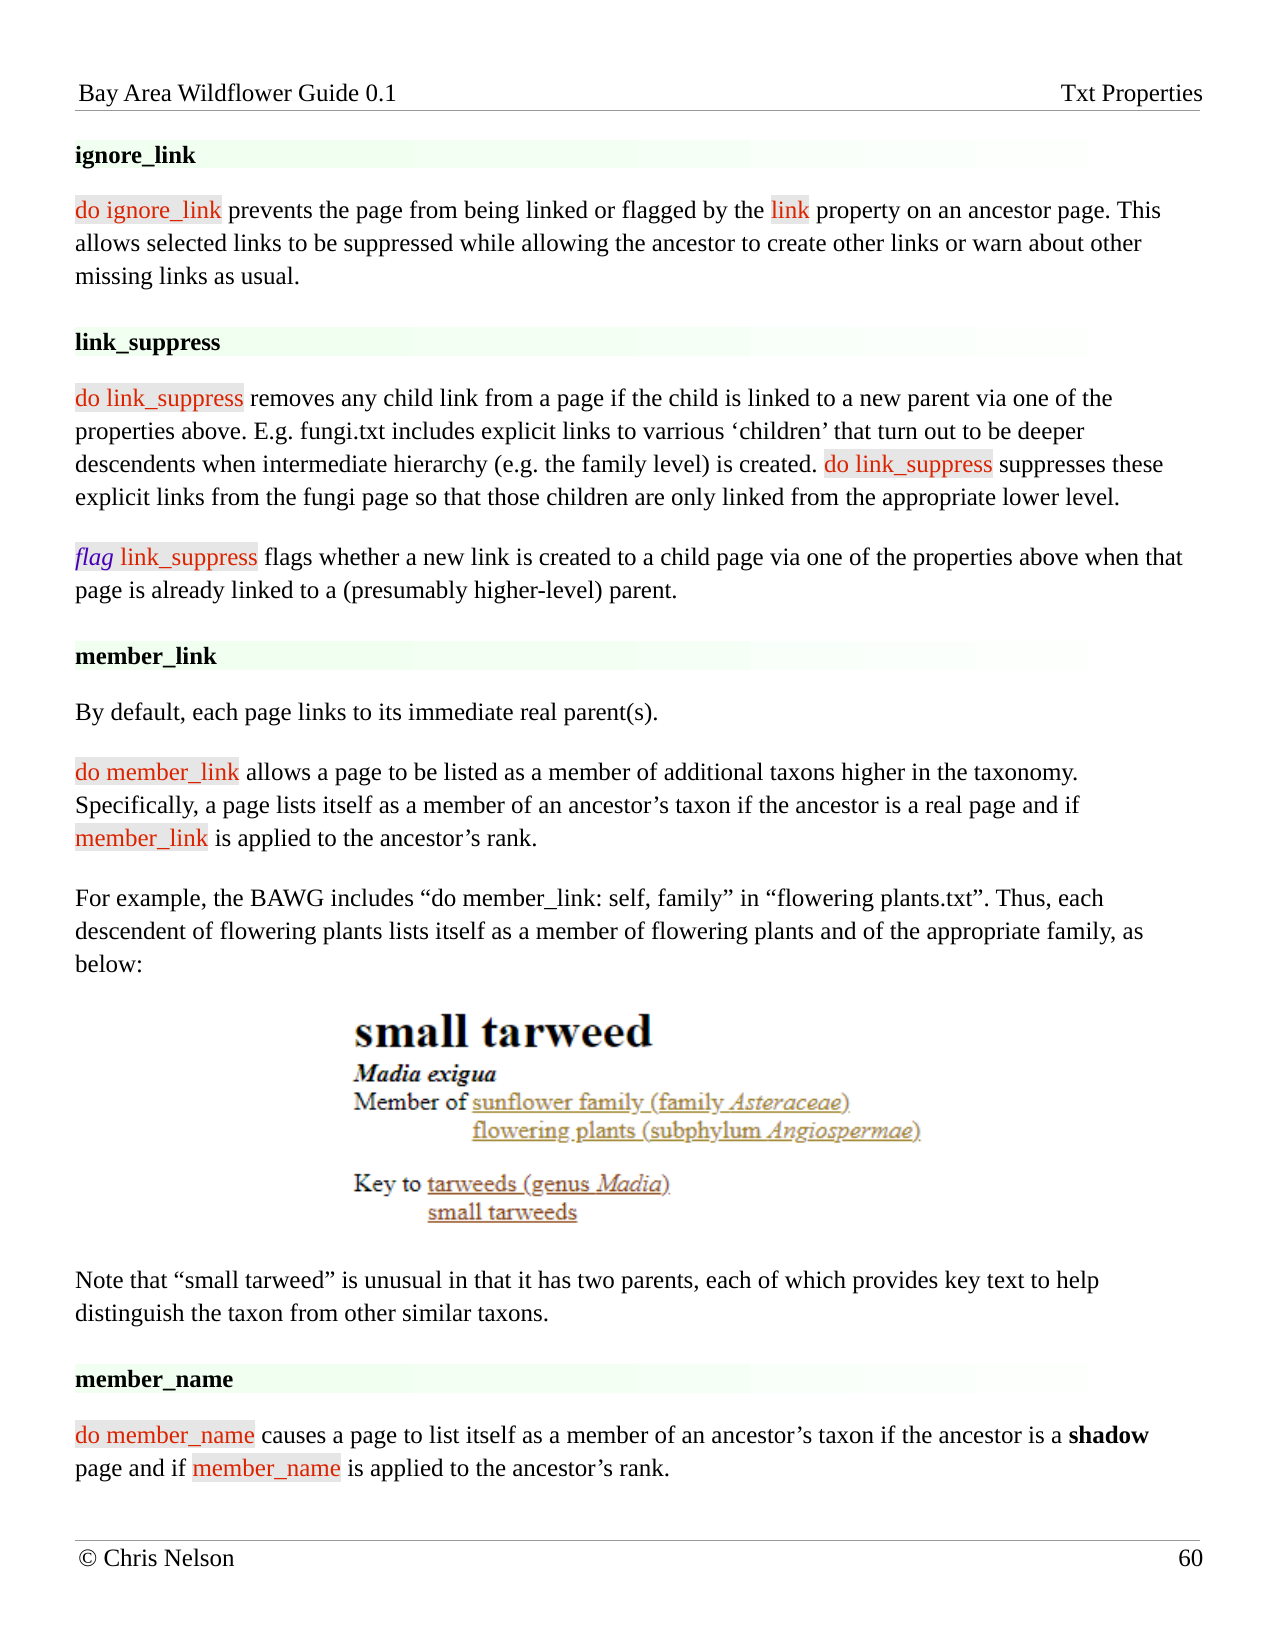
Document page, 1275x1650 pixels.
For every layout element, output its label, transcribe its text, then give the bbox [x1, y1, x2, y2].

text For example, the BAWG includes “do member_link: self, family” in “flowering plants.txt”. Thus, each descendent of flowering plants lists itself as a member of flowering plants and of the appropriate family, as below: [75, 883, 1200, 977]
text do member_link allows a page to be listed as a member of additional taxons higher in the taxonomy. Specifically, a page lists itself as a member of an ancestor’s taxon if the ancestor is a real page and if member_link is applied to the ancestor’s rank. [75, 757, 1200, 851]
text do ignore_link prevents the page from being linked or flagged by the link property on an ancestor page. This allows selected links to be suppressed while allowing the ancestor to create other links or warn about other missing links as usual. [75, 195, 1200, 290]
subtitle member_link [75, 641, 1200, 670]
text By default, each page links to its immediate real parent(s). [75, 697, 1200, 725]
text do link_suppress removes any child link from a page if the child is linked to a new parent via one of the properties above. E.g. fungi.txt includes explicit links to varrious ‘children’ that turn out to be deeper descendents when intermediate hierarchy (e.g. the family level) is created. do link_suppress suppresses these explicit links from the fungi page so that those children are only linked from the appropriate lower level. [75, 383, 1200, 511]
text Note that “small tarweed” is unusual in that it has two parents, each of which provides key text to help distinguish the taxon from other similar taxons. [75, 1265, 1200, 1327]
subtitle member_name [75, 1364, 1200, 1393]
subtitle ignore_link [75, 140, 1200, 168]
subtitle link_suppress [75, 327, 1200, 356]
text flag link_suppress flags whether a new link is created to a child page via one of the properties above when that page is already linked to a (presumably higher-level) parent. [75, 542, 1200, 604]
picture [345, 1008, 930, 1234]
text do member_name causes a page to list itself as a member of an ancestor’s taxon if the ancestor is a shadow page and if member_name is applied to the ancestor’s rank. [75, 1420, 1200, 1482]
